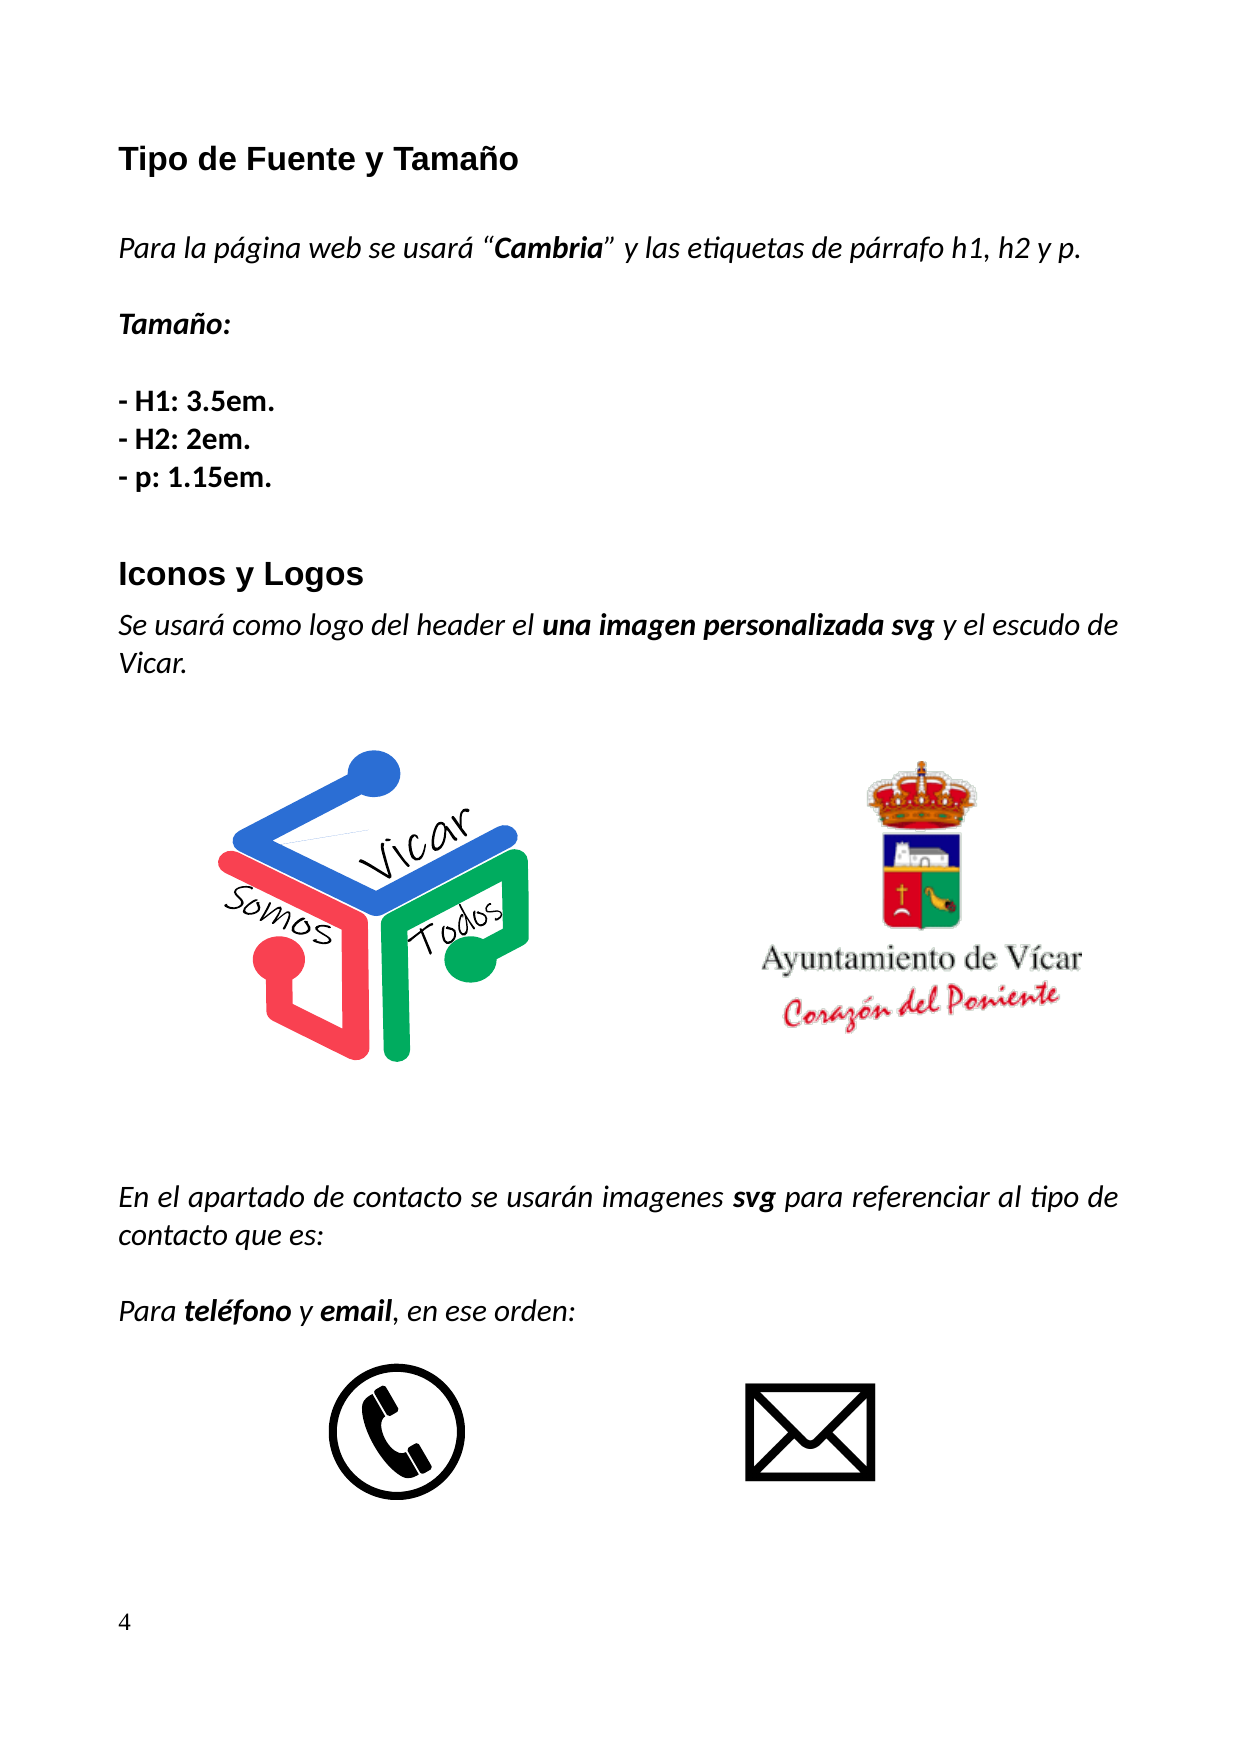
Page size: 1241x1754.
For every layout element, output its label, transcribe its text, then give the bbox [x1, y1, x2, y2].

subtitle Tipo de Fuente y Tamaño [118, 139, 1122, 178]
text En el apartado de contacto se usarán imagenes svg para referenciar al tipo de contacto que es: [118, 1177, 1122, 1253]
text Para la página web se usará “Cambria” y las etiquetas de párrafo h1, h2 y p. [118, 228, 1122, 266]
text - p: 1.15em. [118, 457, 1122, 495]
text Para teléfono y email, en ese orden: [118, 1291, 1122, 1329]
picture [761, 761, 1082, 1034]
text - H2: 2em. [118, 419, 1122, 457]
text - H1: 3.5em. [118, 381, 1122, 419]
subtitle Iconos y Logos [118, 554, 1122, 593]
text Tamaño: [118, 304, 1122, 343]
picture [741, 1363, 882, 1504]
text Se usará como logo del header el una imagen personalizada svg y el escudo de Vicar. [118, 605, 1122, 681]
